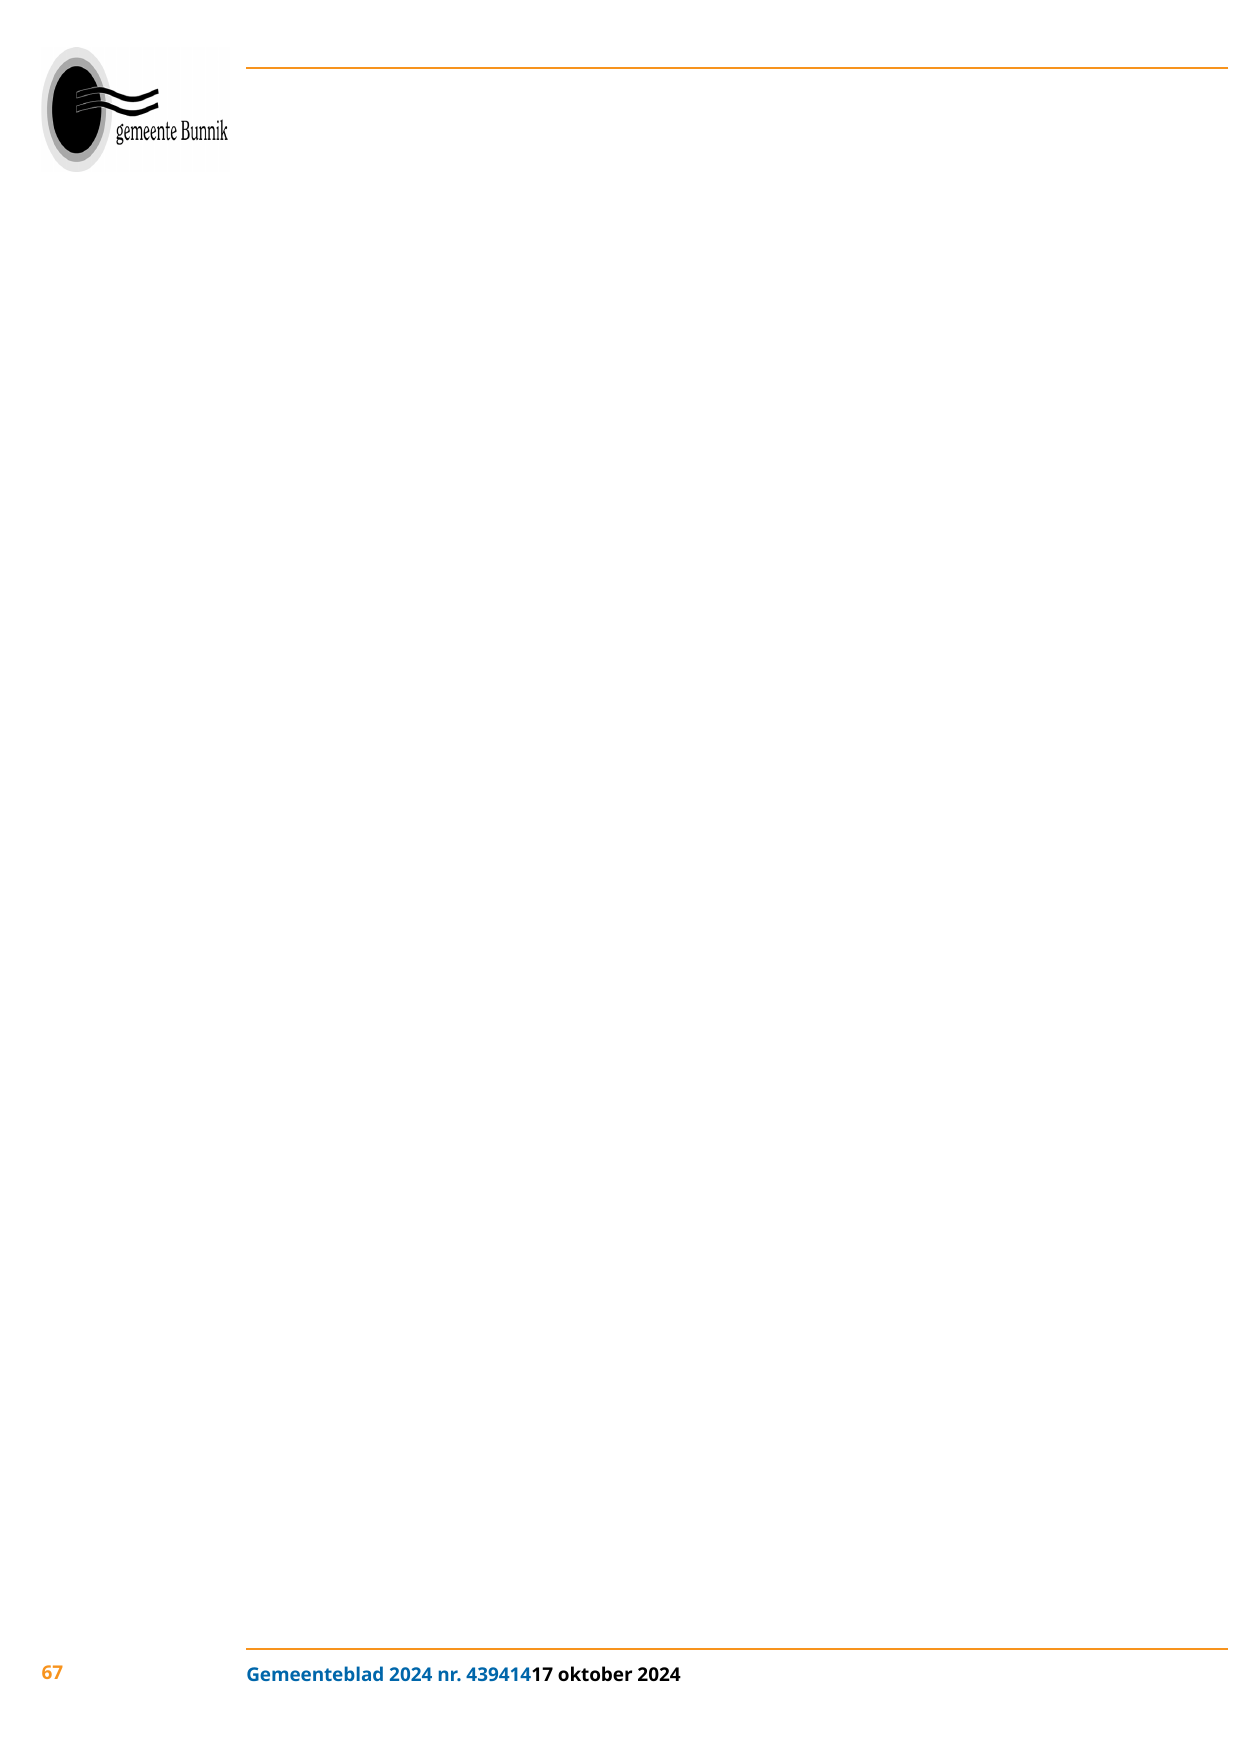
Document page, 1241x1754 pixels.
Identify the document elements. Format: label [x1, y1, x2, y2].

picture [41, 47, 231, 172]
